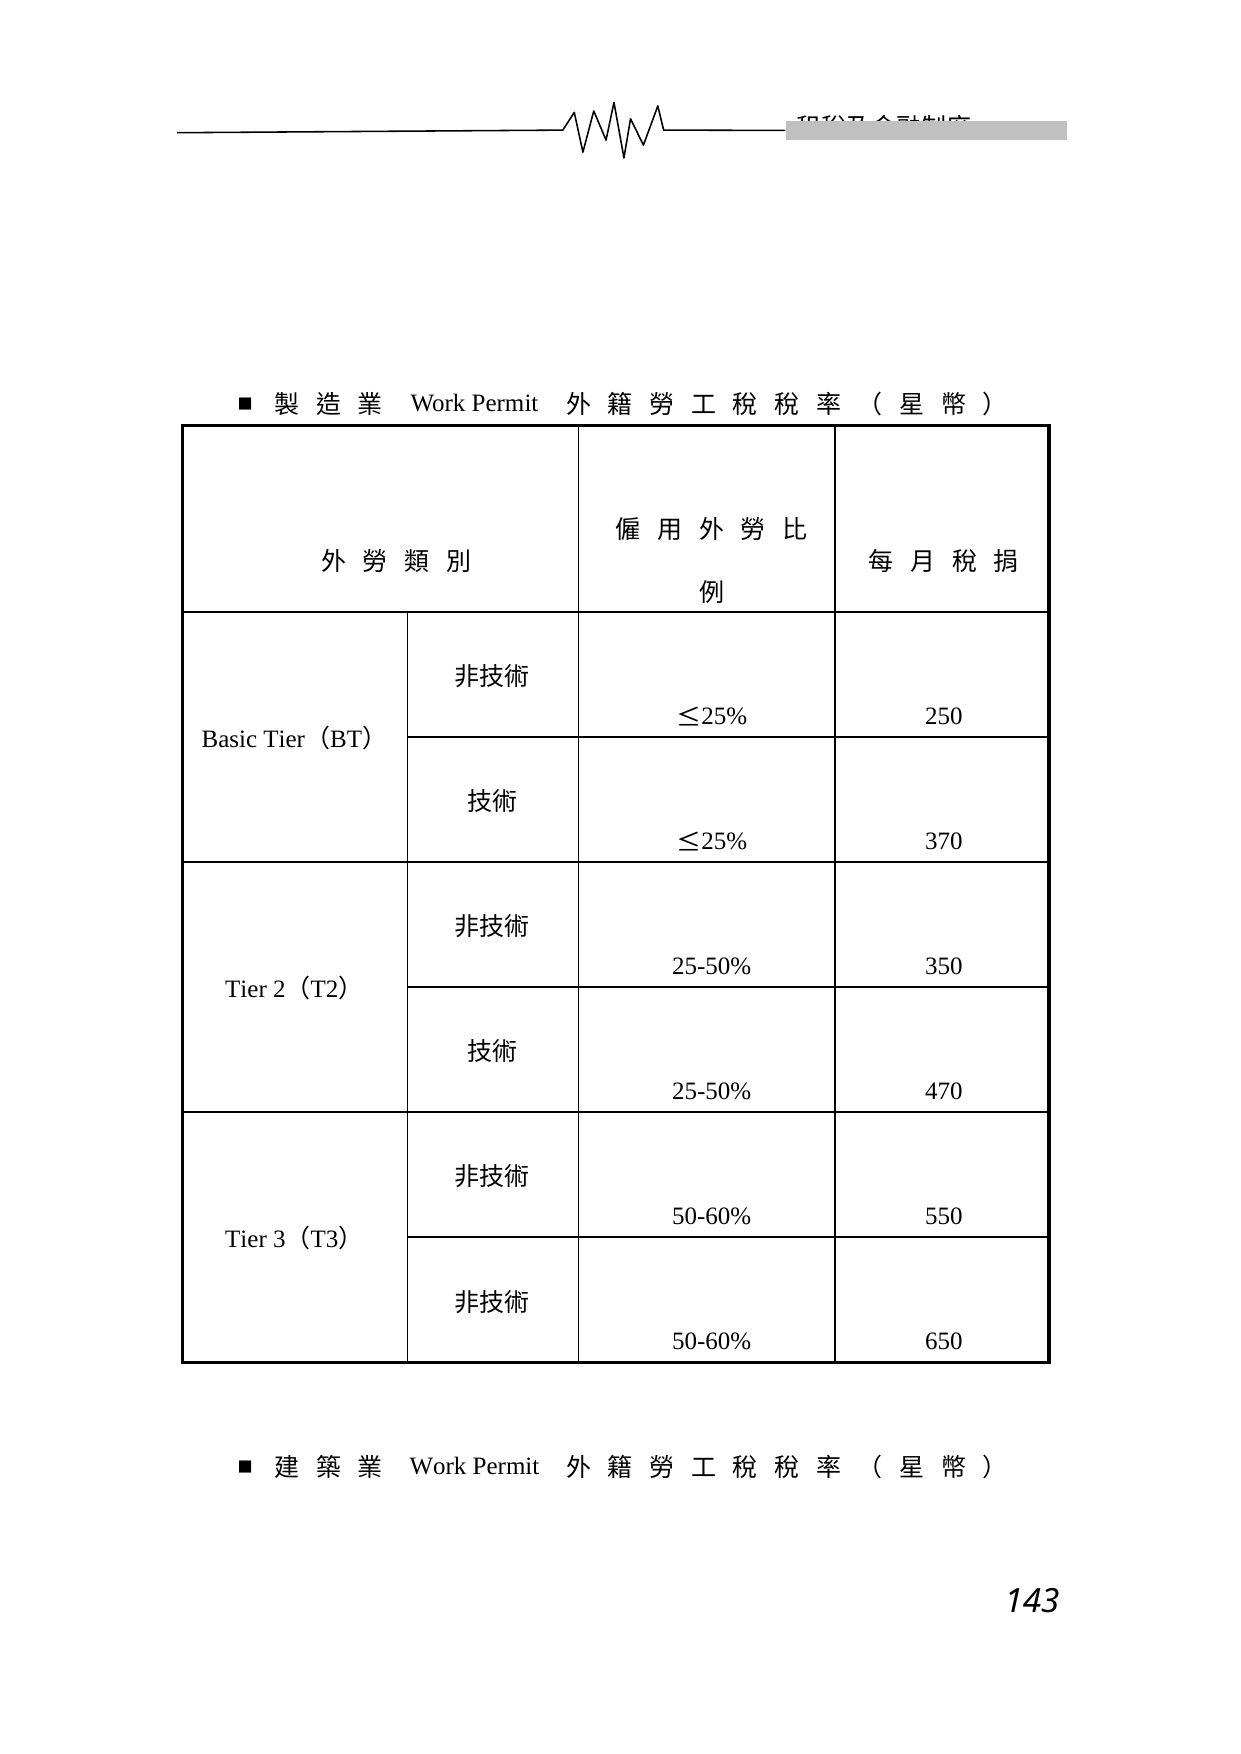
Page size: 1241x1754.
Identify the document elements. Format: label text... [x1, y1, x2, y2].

table_cell 技術 [408, 988, 578, 1111]
text ■製造業Work Permit外籍勞工稅稅率（星幣） [183, 361, 1058, 424]
table_cell 470 [836, 988, 1047, 1111]
table_cell 非技術 [408, 613, 578, 736]
table_cell 550 [836, 1113, 1047, 1236]
table_cell Basic Tier（BT） [184, 613, 407, 861]
table_header 僱用外勞比例 [579, 427, 834, 611]
table_cell 370 [836, 738, 1047, 861]
table_cell Tier 3（T3） [184, 1113, 407, 1361]
table_cell 25-50% [579, 863, 834, 986]
table_cell 50-60% [579, 1238, 834, 1361]
table_cell 25-50% [579, 988, 834, 1111]
table_cell 技術 [408, 738, 578, 861]
text ■建築業Work Permit外籍勞工稅稅率（星幣） [183, 1424, 1058, 1486]
table_cell 非技術 [408, 1113, 578, 1236]
table_header 每月稅捐 [836, 427, 1047, 611]
table_cell 非技術 [408, 863, 578, 986]
table_cell 50-60% [579, 1113, 834, 1236]
table_cell 350 [836, 863, 1047, 986]
table_cell ≤25% [579, 738, 834, 861]
table_cell ≤25% [579, 613, 834, 736]
table_header 外勞類別 [184, 427, 578, 611]
table_cell 250 [836, 613, 1047, 736]
table_cell 非技術 [408, 1238, 578, 1361]
table_cell Tier 2（T2） [184, 863, 407, 1111]
table_cell 650 [836, 1238, 1047, 1361]
